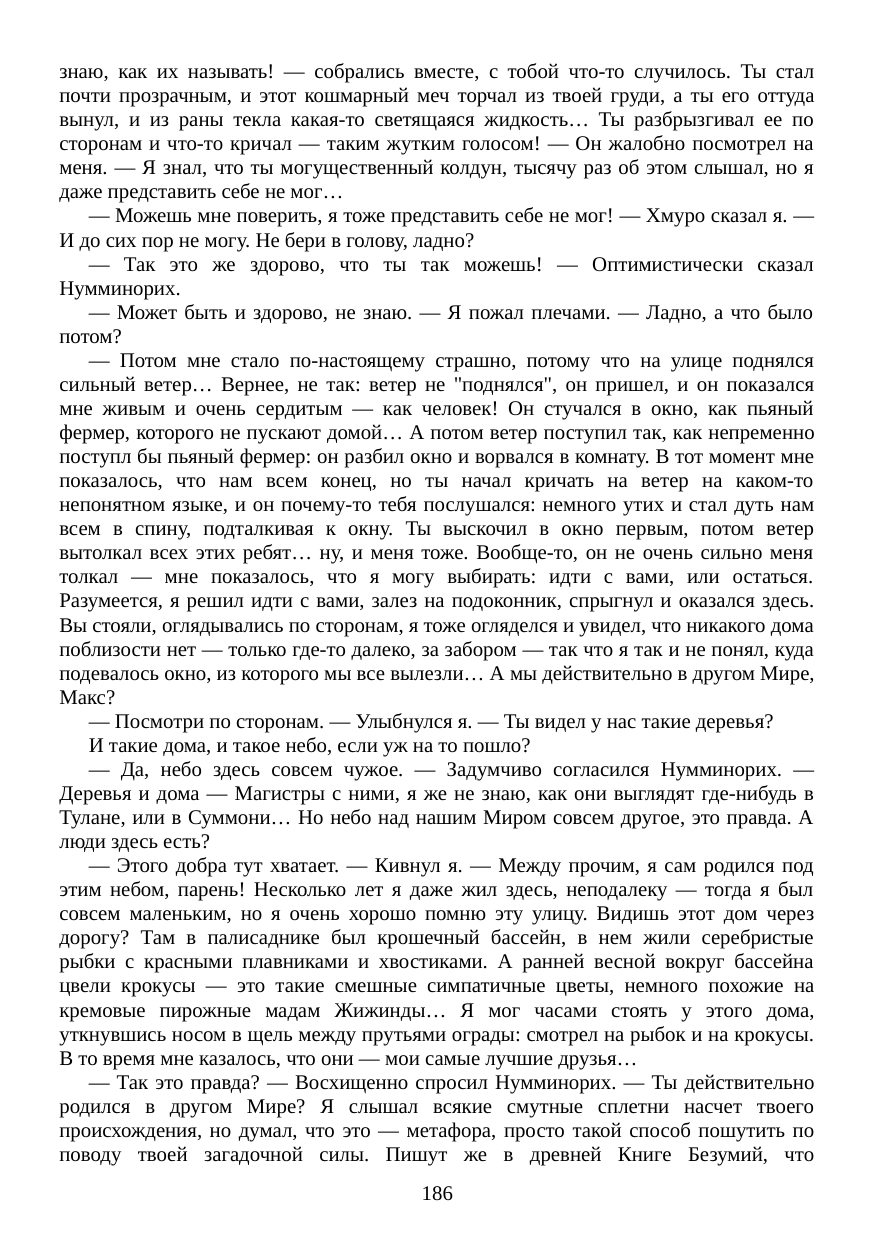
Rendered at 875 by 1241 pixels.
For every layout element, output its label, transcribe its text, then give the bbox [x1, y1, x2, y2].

text — Потом мне стало по-настоящему страшно, потому что на улице поднялся сильный ветер… Вернее, не так: ветер не "поднялся", он пришел, и он показался мне живым и очень сердитым — как человек! Он стучался в окно, как пьяный фермер, которого не пускают домой… А потом ветер поступил так, как непременно поступл бы пьяный фермер: он разбил окно и ворвался в комнату. В тот момент мне показалось, что нам всем конец, но ты начал кричать на ветер на каком-то непонятном языке, и он почему-то тебя послушался: немного утих и стал дуть нам всем в спину, подталкивая к окну. Ты выскочил в окно первым, потом ветер вытолкал всех этих ребят… ну, и меня тоже. Вообще-то, он не очень сильно меня толкал — мне показалось, что я могу выбирать: идти с вами, или остаться. Разумеется, я решил идти с вами, залез на подоконник, спрыгнул и оказался здесь. Вы стояли, оглядывались по сторонам, я тоже огляделся и увидел, что никакого дома поблизости нет — только где-то далеко, за забором — так что я так и не понял, куда подевалось окно, из которого мы все вылезли… А мы действительно в другом Мире, Макс? [59, 348, 815, 709]
text — Посмотри по сторонам. — Улыбнулся я. — Ты видел у нас такие деревья? [59, 709, 815, 733]
text — Да, небо здесь совсем чужое. — Задумчиво согласился Нумминорих. — Деревья и дома — Магистры с ними, я же не знаю, как они выглядят где-нибудь в Тулане, или в Суммони… Но небо над нашим Миром совсем другое, это правда. А люди здесь есть? [59, 757, 815, 853]
text знаю, как их называть! — собрались вместе, с тобой что-то случилось. Ты стал почти прозрачным, и этот кошмарный меч торчал из твоей груди, а ты его оттуда вынул, и из раны текла какая-то светящаяся жидкость… Ты разбрызгивал ее по сторонам и что-то кричал — таким жутким голосом! — Он жалобно посмотрел на меня. — Я знал, что ты могущественный колдун, тысячу раз об этом слышал, но я даже представить себе не мог… [59, 59, 815, 203]
text — Так это правда? — Восхищенно спросил Нумминорих. — Ты действительно родился в другом Мире? Я слышал всякие смутные сплетни насчет твоего происхождения, но думал, что это — метафора, просто такой способ пошутить по поводу твоей загадочной силы. Пишут же в древней Книге Безумий, что [59, 1070, 815, 1166]
text — Может быть и здорово, не знаю. — Я пожал плечами. — Ладно, а что было потом? [59, 300, 815, 348]
text — Этого добра тут хватает. — Кивнул я. — Между прочим, я сам родился под этим небом, парень! Несколько лет я даже жил здесь, неподалеку — тогда я был совсем маленьким, но я очень хорошо помню эту улицу. Видишь этот дом через дорогу? Там в палисаднике был крошечный бассейн, в нем жили серебристые рыбки с красными плавниками и хвостиками. А ранней весной вокруг бассейна цвели крокусы — это такие смешные симпатичные цветы, немного похожие на кремовые пирожные мадам Жижинды… Я мог часами стоять у этого дома, уткнувшись носом в щель между прутьями ограды: смотрел на рыбок и на крокусы. В то время мне казалось, что они — мои самые лучшие друзья… [59, 853, 815, 1070]
text И такие дома, и такое небо, если уж на то пошло? [59, 733, 815, 757]
text — Можешь мне поверить, я тоже представить себе не мог! — Хмуро сказал я. — И до сих пор не могу. Не бери в голову, ладно? [59, 203, 815, 252]
text — Так это же здорово, что ты так можешь! — Оптимистически сказал Нумминорих. [59, 252, 815, 300]
